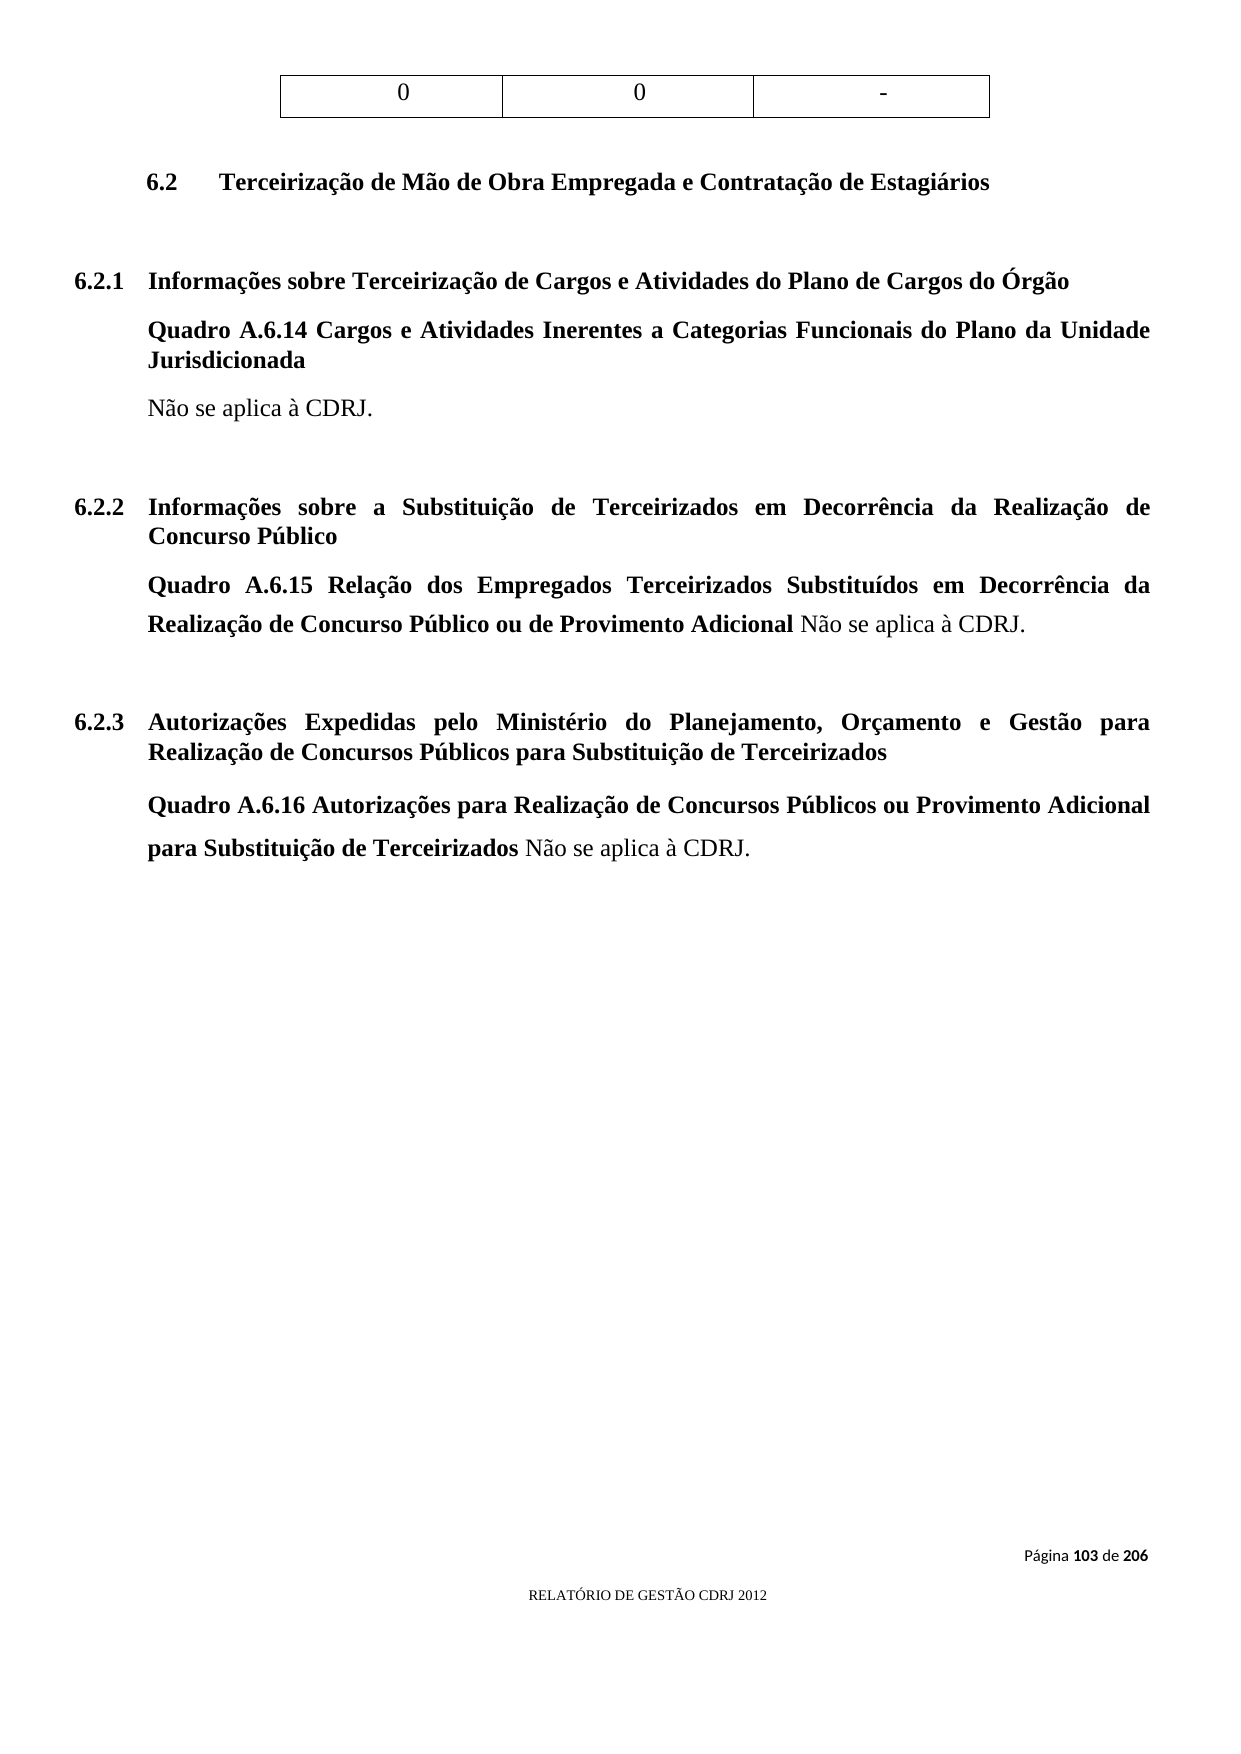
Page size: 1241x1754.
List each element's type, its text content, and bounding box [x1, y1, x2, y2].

text Quadro A.6.15 Relação dos Empregados Terceirizados Substituídos em Decorrência da Realização de Concurso Público ou de Provimento Adicional Não se aplica à CDRJ. [147, 570, 1151, 638]
list Autorizações Expedidas pelo Ministério do Planejamento, Orçamento e Gestão para Realização de Concursos Públicos para Substituição de Terceirizados [74, 707, 1151, 766]
table_cell 0 [281, 76, 502, 117]
table_cell 0 [503, 76, 753, 117]
table_cell - [754, 76, 989, 117]
list Informações sobre a Substituição de Terceirizados em Decorrência da Realização de Concurso Público [74, 492, 1151, 550]
list Informações sobre Terceirização de Cargos e Atividades do Plano de Cargos do Órgão [74, 266, 1151, 295]
text Não se aplica à CDRJ. [147, 393, 1151, 422]
text Quadro A.6.14 Cargos e Atividades Inerentes a Categorias Funcionais do Plano da Unidade Jurisdicionada [147, 315, 1151, 373]
text 6.2 Terceirização de Mão de Obra Empregada e Contratação de Estagiários [146, 167, 1151, 196]
text Quadro A.6.16 Autorizações para Realização de Concursos Públicos ou Provimento Adicional para Substituição de Terceirizados Não se aplica à CDRJ. [147, 790, 1151, 862]
